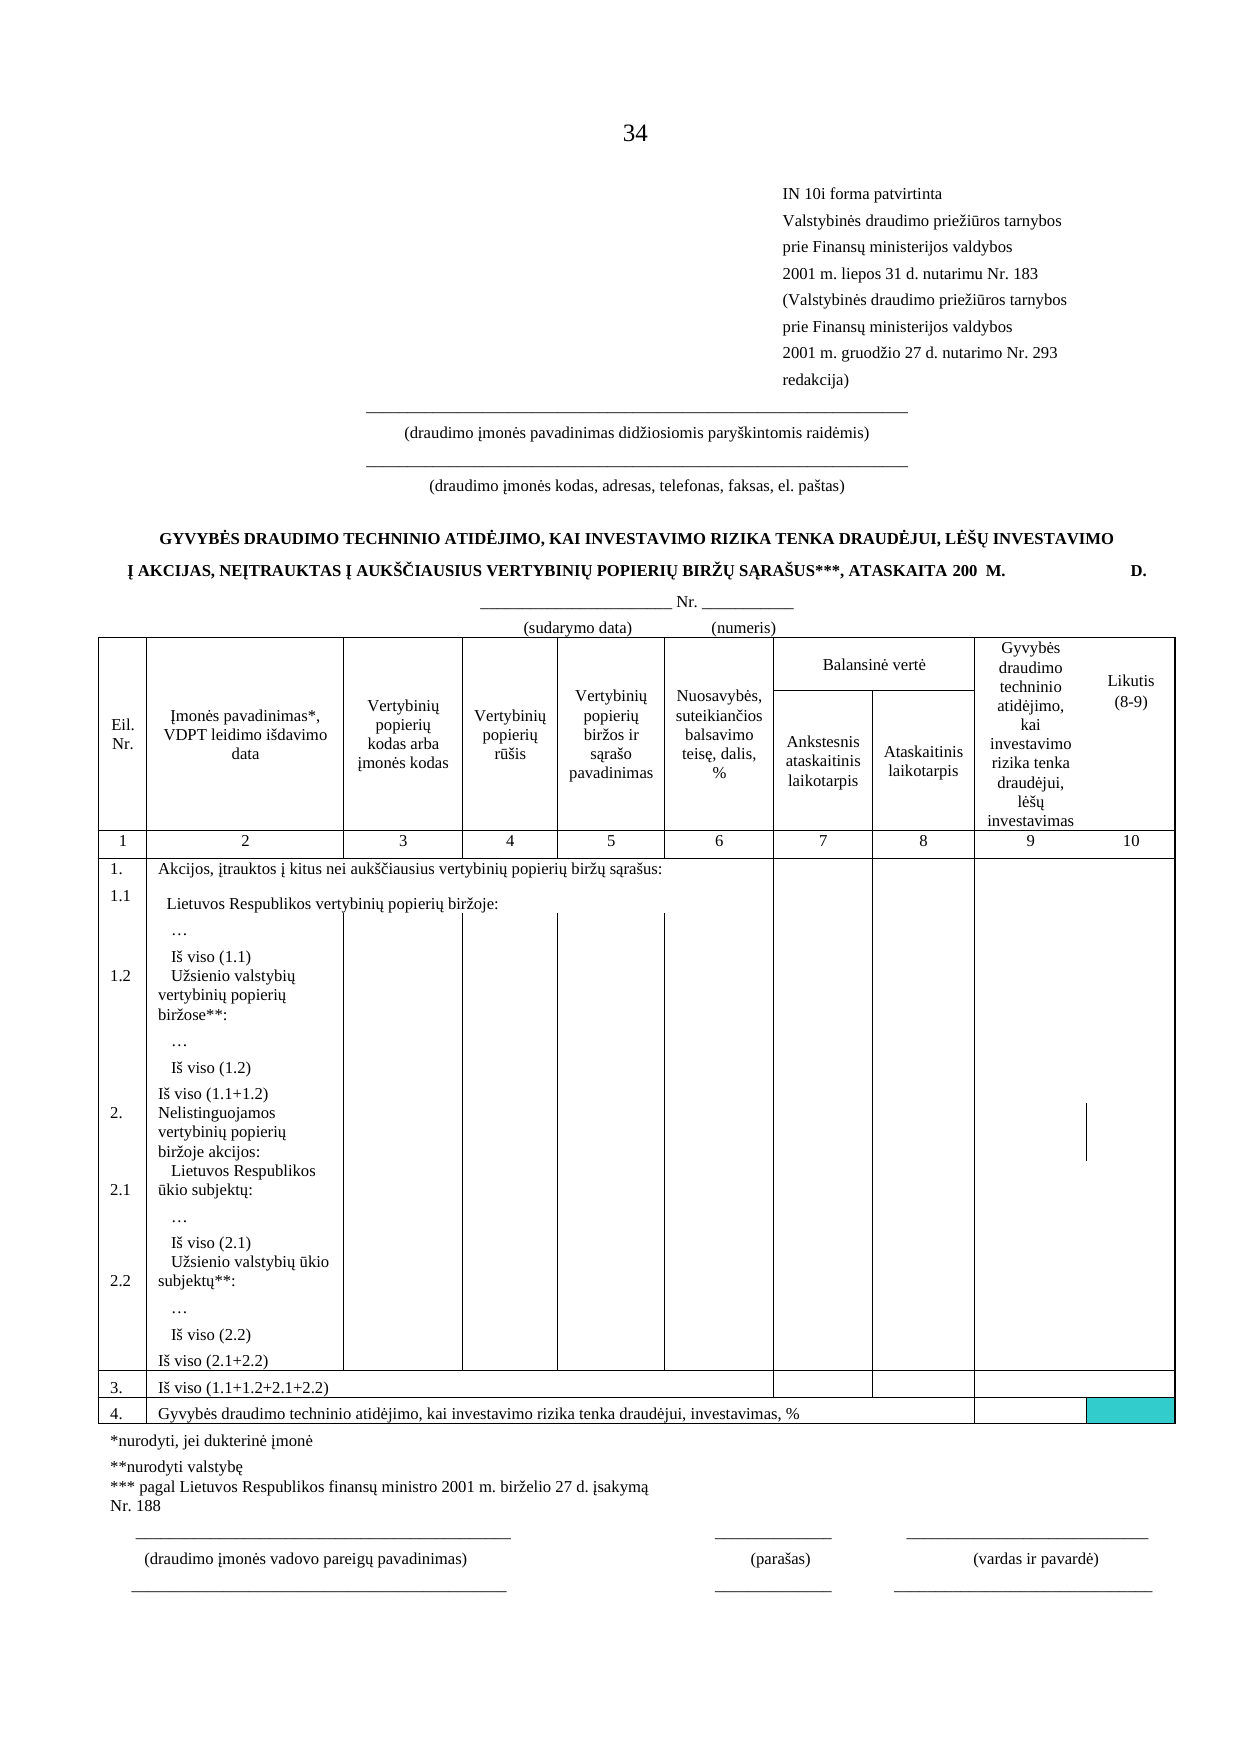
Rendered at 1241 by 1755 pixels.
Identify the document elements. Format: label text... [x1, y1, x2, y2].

table_cell [665, 1226, 773, 1252]
table_cell [558, 1199, 664, 1226]
table_cell [463, 362, 557, 389]
table_cell [463, 256, 557, 283]
table_cell Lietuvos Respublikos vertybinių popierių biržoje: [147, 886, 773, 913]
table_cell [873, 1199, 974, 1226]
table_cell [975, 1226, 1087, 1252]
table_cell [463, 230, 557, 256]
table_cell Vertybinių popierių biržos ir sąrašo pavadinimas [558, 638, 664, 830]
table_cell Gyvybės draudimo techninio atidėjimo, kai investavimo rizika tenka draudėjui, lėšų investavimas [975, 638, 1087, 830]
table_cell [558, 1077, 664, 1103]
table_cell prie Finansų ministerijos valdybos [771, 309, 1175, 336]
table_cell [774, 1344, 872, 1370]
table_cell [718, 309, 771, 336]
table_cell [463, 1344, 557, 1370]
table_cell [774, 1199, 872, 1226]
table_cell [873, 1161, 974, 1199]
table_cell [774, 1371, 872, 1397]
table_cell [975, 886, 1087, 913]
table_cell [99, 1317, 146, 1343]
table_cell [1087, 939, 1174, 966]
table_cell [558, 913, 664, 939]
table_cell [774, 1424, 872, 1450]
table_cell [463, 1077, 557, 1103]
table_cell [99, 939, 146, 966]
table_cell Vertybinių popierių rūšis [463, 638, 557, 830]
table_cell [872, 1476, 974, 1515]
table_cell [463, 1450, 557, 1476]
table_cell (Valstybinės draudimo priežiūros tarnybos [771, 283, 1175, 309]
table_cell [463, 1226, 557, 1252]
table_cell [558, 362, 664, 389]
table_cell [99, 283, 147, 309]
table_cell [1087, 913, 1174, 939]
table_cell 2. [99, 1103, 146, 1161]
table_header [463, 176, 557, 203]
table_cell [1087, 1024, 1174, 1050]
table_cell [558, 1226, 664, 1252]
table_cell [774, 1077, 872, 1103]
table_cell [1087, 1398, 1174, 1423]
table_cell [463, 1199, 557, 1226]
table_cell [872, 1424, 974, 1450]
table_cell 10 [1087, 831, 1174, 858]
table_cell [665, 1252, 773, 1290]
table_cell Gyvybės draudimo techninio atidėjimo, kai investavimo rizika tenka draudėjui, investavimas, % [147, 1398, 974, 1423]
table_cell Nelistinguojamos vertybinių popierių biržoje akcijos: [147, 1103, 343, 1161]
table_cell [1087, 1226, 1174, 1252]
table_cell [1087, 1450, 1175, 1476]
table_cell [147, 362, 344, 389]
table_cell [344, 1290, 462, 1317]
table_cell [147, 203, 344, 229]
table_cell [99, 495, 147, 522]
table_cell [873, 1024, 974, 1050]
table_cell [558, 1103, 664, 1161]
table_cell [147, 283, 344, 309]
table_cell [975, 1290, 1087, 1317]
table_cell [344, 913, 462, 939]
table_cell [664, 230, 689, 256]
table_cell 1.2 [99, 966, 146, 1023]
table_cell [664, 283, 689, 309]
table_cell [463, 939, 557, 966]
table_cell [1087, 966, 1174, 1023]
table_cell [463, 1050, 557, 1077]
table_cell [99, 362, 147, 389]
table_cell [558, 495, 664, 522]
table_cell Iš viso (2.1+2.2) [147, 1344, 343, 1370]
table_cell [665, 1050, 773, 1077]
table_cell 5 [558, 831, 664, 858]
table_cell [689, 283, 718, 309]
table_cell [774, 1050, 872, 1077]
table_header [718, 176, 771, 203]
table_cell Akcijos, įtrauktos į kitus nei aukščiausius vertybinių popierių biržų sąrašus: [147, 859, 773, 886]
table_cell [975, 859, 1087, 886]
table_cell [558, 1024, 664, 1050]
table_cell [873, 1077, 974, 1103]
table_header [1087, 176, 1175, 203]
table_cell Balansinė vertė [774, 638, 974, 690]
table_cell [344, 256, 462, 283]
table_cell [974, 1450, 1087, 1476]
table_cell [665, 966, 773, 1023]
table_cell Iš viso (1.2) [147, 1050, 343, 1077]
table_cell Valstybinės draudimo priežiūros tarnybos [771, 203, 1175, 229]
table_cell [463, 309, 557, 336]
table_cell [774, 1226, 872, 1252]
table_cell [873, 1252, 974, 1290]
table_cell [147, 256, 344, 283]
table_cell Iš viso (2.1) [147, 1226, 343, 1252]
table_cell [463, 966, 557, 1023]
table_cell [872, 1450, 974, 1476]
table_cell 1 [99, 831, 146, 858]
table_cell [664, 256, 689, 283]
table_cell [689, 362, 718, 389]
table_cell 4. [99, 1398, 146, 1423]
table_cell [344, 362, 462, 389]
table_cell [558, 1424, 664, 1450]
table_cell 7 [774, 831, 872, 858]
table_cell [1087, 1077, 1174, 1103]
table_cell [873, 1371, 974, 1397]
table_cell [774, 886, 872, 913]
table_cell [975, 1050, 1087, 1077]
table_cell [1087, 1290, 1174, 1317]
table_cell [344, 283, 462, 309]
table_cell [664, 1476, 774, 1515]
table_cell Iš viso (1.1) [147, 939, 343, 966]
table_cell [774, 859, 872, 886]
table_header [147, 176, 344, 203]
table_cell [558, 203, 664, 229]
table_cell [774, 1161, 872, 1199]
table_cell [344, 336, 462, 362]
table_cell [99, 1077, 146, 1103]
table_cell (draudimo įmonės kodas, adresas, telefonas, faksas, el. paštas) [99, 469, 1175, 495]
table_cell (sudarymo data) (numeris) [99, 611, 1175, 637]
table_cell [975, 1077, 1087, 1103]
table_cell [975, 1252, 1087, 1290]
table_cell _________________________________________________________________ [99, 389, 1175, 415]
table_cell [463, 495, 557, 522]
table_cell [344, 1050, 462, 1077]
table_cell [99, 203, 147, 229]
table_cell 9 [975, 831, 1087, 858]
table_cell 3 [344, 831, 462, 858]
table_cell [344, 203, 462, 229]
table_cell Į AKCIJAS, NEĮTRAUKTAS Į AUKŠČIAUSIUS VERTYBINIŲ POPIERIŲ BIRŽŲ SĄRAŠUS***, ATASKAITA 200 M. D. [99, 555, 1175, 586]
table_cell 3. [99, 1371, 146, 1397]
table_cell [974, 1476, 1087, 1515]
table_cell [873, 859, 974, 886]
table_cell [558, 230, 664, 256]
table_cell [873, 1226, 974, 1252]
table_cell [463, 1103, 557, 1161]
table_cell [463, 283, 557, 309]
table_cell [873, 1050, 974, 1077]
table_header [99, 176, 147, 203]
table_cell [99, 309, 147, 336]
table_header [558, 176, 664, 203]
table_cell [664, 495, 774, 522]
table_cell 2001 m. liepos 31 d. nutarimu Nr. 183 [771, 256, 1175, 283]
table_cell [344, 309, 462, 336]
table_cell [99, 1344, 146, 1370]
table_cell Lietuvos Respublikos ūkio subjektų: [147, 1161, 343, 1199]
table_cell [689, 203, 718, 229]
table_cell [1087, 362, 1175, 389]
table_cell [665, 1290, 773, 1317]
table_cell _________________________________________________________________ [99, 442, 1175, 468]
table_cell [558, 939, 664, 966]
table_cell 1. [99, 859, 146, 886]
table_cell [873, 1344, 974, 1370]
table_cell [344, 939, 462, 966]
table_cell **nurodyti valstybę [99, 1450, 344, 1476]
table_cell *** pagal Lietuvos Respublikos finansų ministro 2001 m. birželio 27 d. įsakymą Nr. 188 [99, 1476, 664, 1515]
table_cell Iš viso (2.2) [147, 1317, 343, 1343]
table_cell [558, 1161, 664, 1199]
table_cell [873, 886, 974, 913]
table_cell [344, 1199, 462, 1226]
table_cell Užsienio valstybių ūkio subjektų**: [147, 1252, 343, 1290]
table_cell [99, 230, 147, 256]
table_cell _____________________________________________ ______________ _______________________________ [99, 1568, 1175, 1594]
table_cell [975, 1024, 1087, 1050]
table_cell [774, 1290, 872, 1317]
table_cell [1087, 1252, 1174, 1290]
table_cell [463, 1161, 557, 1199]
table_cell [99, 1024, 146, 1050]
table_cell 4 [463, 831, 557, 858]
table_cell [664, 1450, 774, 1476]
table_cell [99, 1226, 146, 1252]
table_cell [463, 1424, 557, 1450]
table_header [664, 176, 689, 203]
table_cell [665, 913, 773, 939]
table_cell 6 [665, 831, 773, 858]
table_cell [975, 1398, 1086, 1423]
table_cell [344, 1226, 462, 1252]
table_cell [718, 256, 771, 283]
table_cell [344, 1344, 462, 1370]
table_cell [718, 283, 771, 309]
table_cell [665, 1344, 773, 1370]
table_cell [344, 1103, 462, 1161]
table_cell [975, 913, 1087, 939]
table_cell [99, 256, 147, 283]
table_cell … [147, 1024, 343, 1050]
table_cell [558, 283, 664, 309]
table_cell [344, 966, 462, 1023]
table_cell [1087, 1344, 1174, 1370]
table_cell [664, 362, 689, 389]
table_cell [689, 256, 718, 283]
table_cell [1087, 1371, 1174, 1397]
table_cell [1087, 1050, 1174, 1077]
table_cell [344, 1317, 462, 1343]
table_cell [718, 362, 771, 389]
table_cell [558, 966, 664, 1023]
table_cell [558, 1050, 664, 1077]
table_cell Iš viso (1.1+1.2) [147, 1077, 343, 1103]
table_cell Nuosavybės, suteikiančios balsavimo teisę, dalis, % [665, 638, 773, 830]
table_cell Iš viso (1.1+1.2+2.1+2.2) [147, 1371, 773, 1397]
table_cell [718, 230, 771, 256]
table_cell [463, 1024, 557, 1050]
table_cell [344, 1024, 462, 1050]
table_cell _______________________ Nr. ___________ [99, 586, 1175, 611]
table_cell [463, 1290, 557, 1317]
table_cell [718, 203, 771, 229]
table_cell [689, 309, 718, 336]
table_cell [689, 336, 718, 362]
table_cell [774, 1024, 872, 1050]
table_cell Eil. Nr. [99, 638, 146, 830]
table_cell [975, 939, 1087, 966]
table_cell 2.1 [99, 1161, 146, 1199]
table_cell [147, 495, 344, 522]
table_cell prie Finansų ministerijos valdybos [771, 230, 1175, 256]
table_cell [463, 1317, 557, 1343]
table_cell [99, 1050, 146, 1077]
table_header IN 10i forma patvirtinta [771, 176, 1087, 203]
table_cell [1087, 1476, 1175, 1515]
table_cell 2001 m. gruodžio 27 d. nutarimo Nr. 293 [771, 336, 1175, 362]
table_cell Užsienio valstybių vertybinių popierių biržose**: [147, 966, 343, 1023]
table_cell [665, 1024, 773, 1050]
table_cell [99, 336, 147, 362]
table_cell [558, 1290, 664, 1317]
table_cell [689, 230, 718, 256]
table_cell [463, 336, 557, 362]
table_cell (draudimo įmonės pavadinimas didžiosiomis paryškintomis raidėmis) [99, 415, 1175, 442]
table_cell [974, 495, 1087, 522]
table_cell [774, 495, 872, 522]
table_cell [664, 309, 689, 336]
table_cell [558, 256, 664, 283]
table_cell [344, 1450, 462, 1476]
table_cell [873, 939, 974, 966]
table_cell [344, 1077, 462, 1103]
table_cell (8-9) [1087, 690, 1174, 830]
table_cell [665, 1317, 773, 1343]
table_cell [665, 1199, 773, 1226]
table_cell [665, 1103, 773, 1161]
table_cell [774, 1450, 872, 1476]
table_cell [873, 1103, 974, 1161]
table_cell [774, 1252, 872, 1290]
table_cell 1.1 [99, 886, 146, 913]
table_cell [873, 1317, 974, 1343]
table_cell [344, 1252, 462, 1290]
table_cell [99, 1199, 146, 1226]
table_cell [99, 1290, 146, 1317]
table_cell [463, 203, 557, 229]
table_cell [344, 230, 462, 256]
table_cell [1087, 886, 1174, 913]
table_cell Įmonės pavadinimas*, VDPT leidimo išdavimo data [147, 638, 343, 830]
table_cell [344, 1161, 462, 1199]
table_cell [718, 336, 771, 362]
table_cell [975, 966, 1087, 1023]
table_cell [463, 913, 557, 939]
table_cell [774, 939, 872, 966]
table_cell [1087, 1103, 1174, 1161]
table_header [689, 176, 718, 203]
table_cell [664, 1424, 774, 1450]
table_cell [1087, 495, 1175, 522]
table_cell [872, 495, 974, 522]
table_cell Ataskaitinis laikotarpis [873, 691, 974, 830]
table_cell Ankstesnis ataskaitinis laikotarpis [774, 691, 872, 830]
table_cell [975, 1161, 1087, 1199]
table_cell [558, 1317, 664, 1343]
table_cell [873, 966, 974, 1023]
table_cell [664, 203, 689, 229]
table_cell [665, 1161, 773, 1199]
table_cell … [147, 1199, 343, 1226]
table_cell [558, 1252, 664, 1290]
table_cell [774, 1476, 872, 1515]
table_cell *nurodyti, jei dukterinė įmonė [99, 1424, 344, 1450]
table_cell [975, 1344, 1087, 1370]
table_cell [1087, 1424, 1175, 1450]
table_cell [147, 336, 344, 362]
table_cell [975, 1317, 1087, 1343]
table_cell [147, 309, 344, 336]
table_cell [1087, 1317, 1174, 1343]
table_cell [1087, 1199, 1174, 1226]
table_cell [975, 1199, 1087, 1226]
table_cell … [147, 913, 343, 939]
table_cell [774, 966, 872, 1023]
table_cell Vertybinių popierių kodas arba įmonės kodas [344, 638, 462, 830]
table_cell … [147, 1290, 343, 1317]
table_cell [463, 1252, 557, 1290]
table_cell [1087, 1161, 1174, 1199]
table_cell [344, 495, 462, 522]
table_cell [873, 1290, 974, 1317]
table_cell 2 [147, 831, 343, 858]
table_cell [873, 913, 974, 939]
table_cell _____________________________________________ ______________ _____________________________ [99, 1515, 1175, 1541]
table_cell [665, 1077, 773, 1103]
table_cell [664, 336, 689, 362]
table_cell [558, 1344, 664, 1370]
table_header [344, 176, 462, 203]
table_cell [558, 336, 664, 362]
table_cell redakcija) [771, 362, 1087, 389]
table_cell [147, 230, 344, 256]
table_cell [344, 1424, 462, 1450]
table_cell [774, 1103, 872, 1161]
table_cell (draudimo įmonės vadovo pareigų pavadinimas) (parašas) (vardas ir pavardė) [99, 1541, 1175, 1568]
table_cell [975, 1371, 1087, 1397]
table_cell [974, 1424, 1087, 1450]
table_cell GYVYBĖS DRAUDIMO TECHNINIO ATIDĖJIMO, KAI INVESTAVIMO RIZIKA TENKA DRAUDĖJUI, LĖŠŲ INVESTAVIMO [99, 522, 1175, 554]
table_cell [774, 913, 872, 939]
table_cell [558, 309, 664, 336]
table_cell [99, 913, 146, 939]
table_cell 8 [873, 831, 974, 858]
table_cell Likutis [1087, 638, 1174, 690]
table_cell [1087, 859, 1174, 886]
table_cell 2.2 [99, 1252, 146, 1290]
table_cell [665, 939, 773, 966]
table_cell [558, 1450, 664, 1476]
table_cell [774, 1317, 872, 1343]
table_cell [975, 1103, 1086, 1161]
